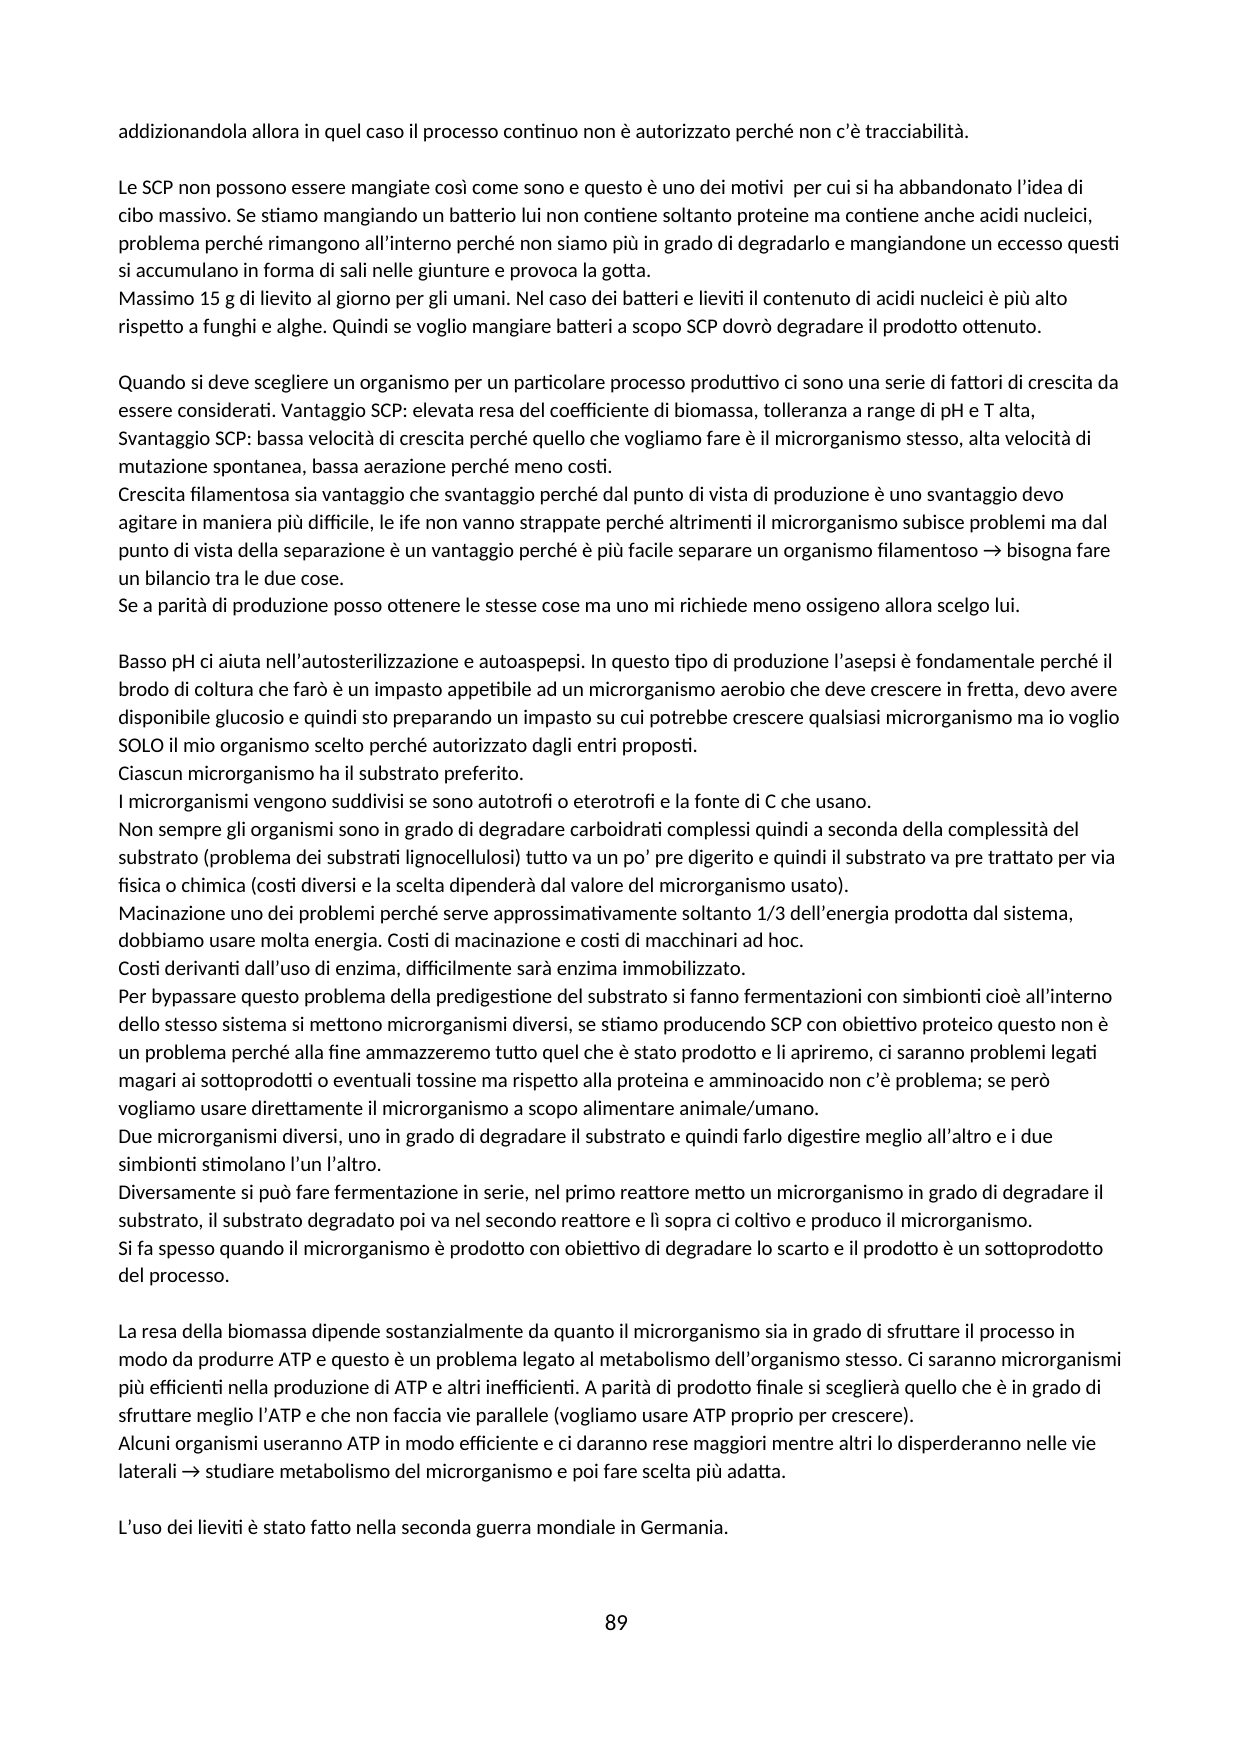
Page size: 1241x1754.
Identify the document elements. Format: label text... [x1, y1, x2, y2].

text Diversamente si può fare fermentazione in serie, nel primo reattore metto un microrganismo in grado di degradare il substrato, il substrato degradato poi va nel secondo reattore e lì sopra ci coltivo e produco il microrganismo. Si fa spesso quando il microrganismo è prodotto con obiettivo di degradare lo scarto e il prodotto è un sottoprodotto del processo. La resa della biomassa dipende sostanzialmente da quanto il microrganismo sia in grado di sfruttare il processo in modo da produrre ATP e questo è un problema legato al metabolismo dell’organismo stesso. Ci saranno microrganismi più efficienti nella produzione di ATP e altri inefficienti. A parità di prodotto finale si sceglierà quello che è in grado di sfruttare meglio l’ATP e che non faccia vie parallele (vogliamo usare ATP proprio per crescere). Alcuni organismi useranno ATP in modo efficiente e ci daranno rese maggiori mentre altri lo disperderanno nelle vie laterali → studiare metabolismo del microrganismo e poi fare scelta più adatta. L’uso dei lieviti è stato fatto nella seconda guerra mondiale in Germania. [118, 1179, 1124, 1567]
text addizionandola allora in quel caso il processo continuo non è autorizzato perché non c’è tracciabilità. Le SCP non possono essere mangiate così come sono e questo è uno dei motivi per cui si ha abbandonato l’idea di cibo massivo. Se stiamo mangiando un batterio lui non contiene soltanto proteine ma contiene anche acidi nucleici, problema perché rimangono all’interno perché non siamo più in grado di degradarlo e mangiandone un eccesso questi si accumulano in forma di sali nelle giunture e provoca la gotta. Massimo 15 g di lievito al giorno per gli umani. Nel caso dei batteri e lieviti il contenuto di acidi nucleici è più alto rispetto a funghi e alghe. Quindi se voglio mangiare batteri a scopo SCP dovrò degradare il prodotto ottenuto. Quando si deve scegliere un organismo per un particolare processo produttivo ci sono una serie di fattori di crescita da essere considerati. Vantaggio SCP: elevata resa del coefficiente di biomassa, tolleranza a range di pH e T alta, Svantaggio SCP: bassa velocità di crescita perché quello che vogliamo fare è il microrganismo stesso, alta velocità di mutazione spontanea, bassa aerazione perché meno costi. Crescita filamentosa sia vantaggio che svantaggio perché dal punto di vista di produzione è uno svantaggio devo agitare in maniera più difficile, le ife non vanno strappate perché altrimenti il microrganismo subisce problemi ma dal punto di vista della separazione è un vantaggio perché è più facile separare un organismo filamentoso → bisogna fare un bilancio tra le due cose. Se a parità di produzione posso ottenere le stesse cose ma uno mi richiede meno ossigeno allora scelgo lui. [118, 118, 1124, 646]
text Basso pH ci aiuta nell’autosterilizzazione e autoaspepsi. In questo tipo di produzione l’asepsi è fondamentale perché il brodo di coltura che farò è un impasto appetibile ad un microrganismo aerobio che deve crescere in fretta, devo avere disponibile glucosio e quindi sto preparando un impasto su cui potrebbe crescere qualsiasi microrganismo ma io voglio SOLO il mio organismo scelto perché autorizzato dagli entri proposti. Ciascun microrganismo ha il substrato preferito. I microrganismi vengono suddivisi se sono autotrofi o eterotrofi e la fonte di C che usano. Non sempre gli organismi sono in grado di degradare carboidrati complessi quindi a seconda della complessità del substrato (problema dei substrati lignocellulosi) tutto va un po’ pre digerito e quindi il substrato va pre trattato per via fisica o chimica (costi diversi e la scelta dipenderà dal valore del microrganismo usato). Macinazione uno dei problemi perché serve approssimativamente soltanto 1/3 dell’energia prodotta dal sistema, dobbiamo usare molta energia. Costi di macinazione e costi di macchinari ad hoc. Costi derivanti dall’uso di enzima, difficilmente sarà enzima immobilizzato. Per bypassare questo problema della predigestione del substrato si fanno fermentazioni con simbionti cioè all’interno dello stesso sistema si mettono microrganismi diversi, se stiamo producendo SCP con obiettivo proteico questo non è un problema perché alla fine ammazzeremo tutto quel che è stato prodotto e li apriremo, ci saranno problemi legati magari ai sottoprodotti o eventuali tossine ma rispetto alla proteina e amminoacido non c’è problema; se però vogliamo usare direttamente il microrganismo a scopo alimentare animale/umano. Due microrganismi diversi, uno in grado di degradare il substrato e quindi farlo digestire meglio all’altro e i due simbionti stimolano l’un l’altro. [118, 648, 1124, 1176]
